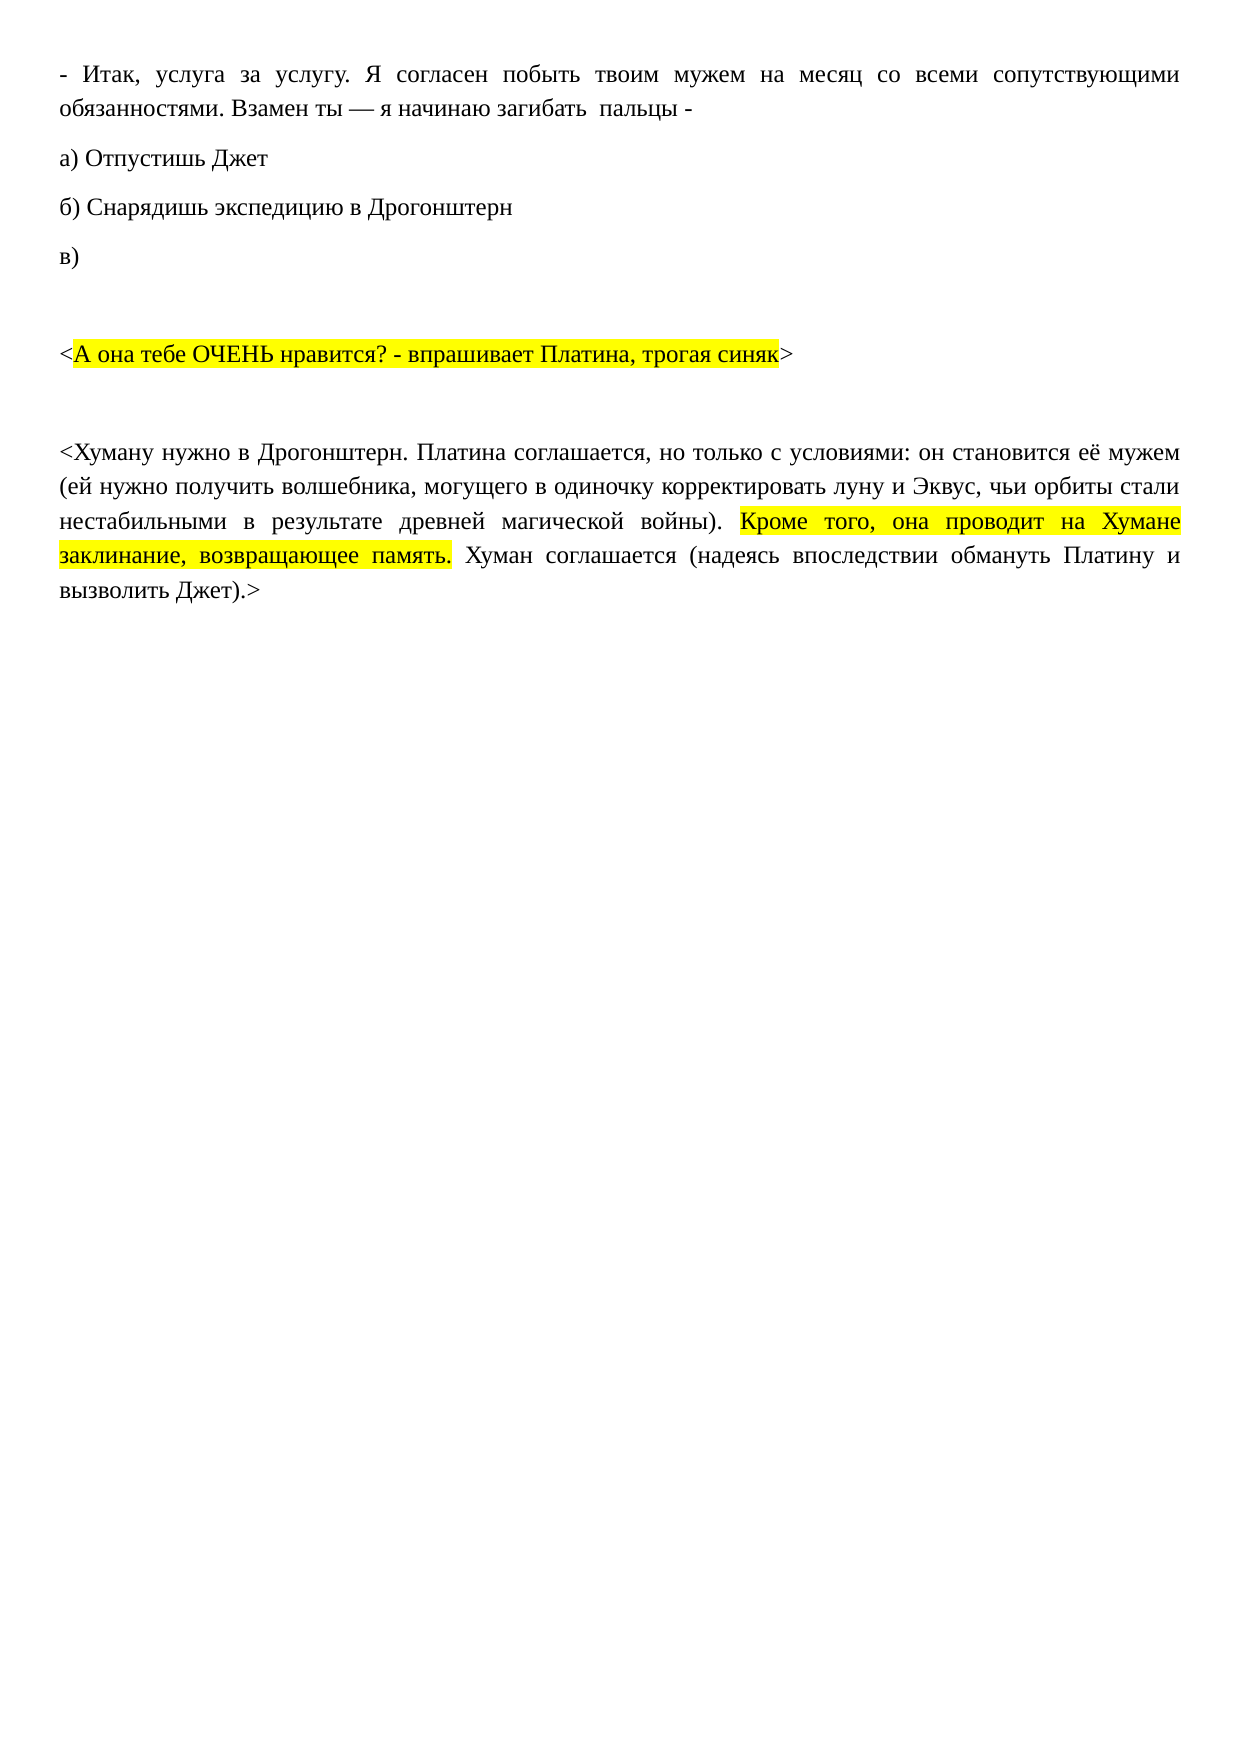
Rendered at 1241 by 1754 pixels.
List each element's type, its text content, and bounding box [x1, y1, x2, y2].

text <Хуману нужно в Дрогонштерн. Платина соглашается, но только с условиями: он становится её мужем (ей нужно получить волшебника, могущего в одиночку корректировать луну и Эквус, чьи орбиты стали нестабильными в результате древней магической войны). Кроме того, она проводит на Хумане заклинание, возвращающее память. Хуман соглашается (надеясь впоследствии обмануть Платину и вызволить Джет).> [59, 437, 1181, 604]
text - Итак, услуга за услугу. Я согласен побыть твоим мужем на месяц со всеми сопутствующими обязанностями. Взамен ты — я начинаю загибать пальцы - [59, 59, 1181, 122]
text <А она тебе ОЧЕНЬ нравится? - впрашивает Платина, трогая синяк> [59, 339, 1181, 368]
text а) Отпустишь Джет [59, 143, 1181, 171]
text б) Снарядишь экспедицию в Дрогонштерн [59, 192, 1181, 220]
text в) [59, 241, 1181, 269]
